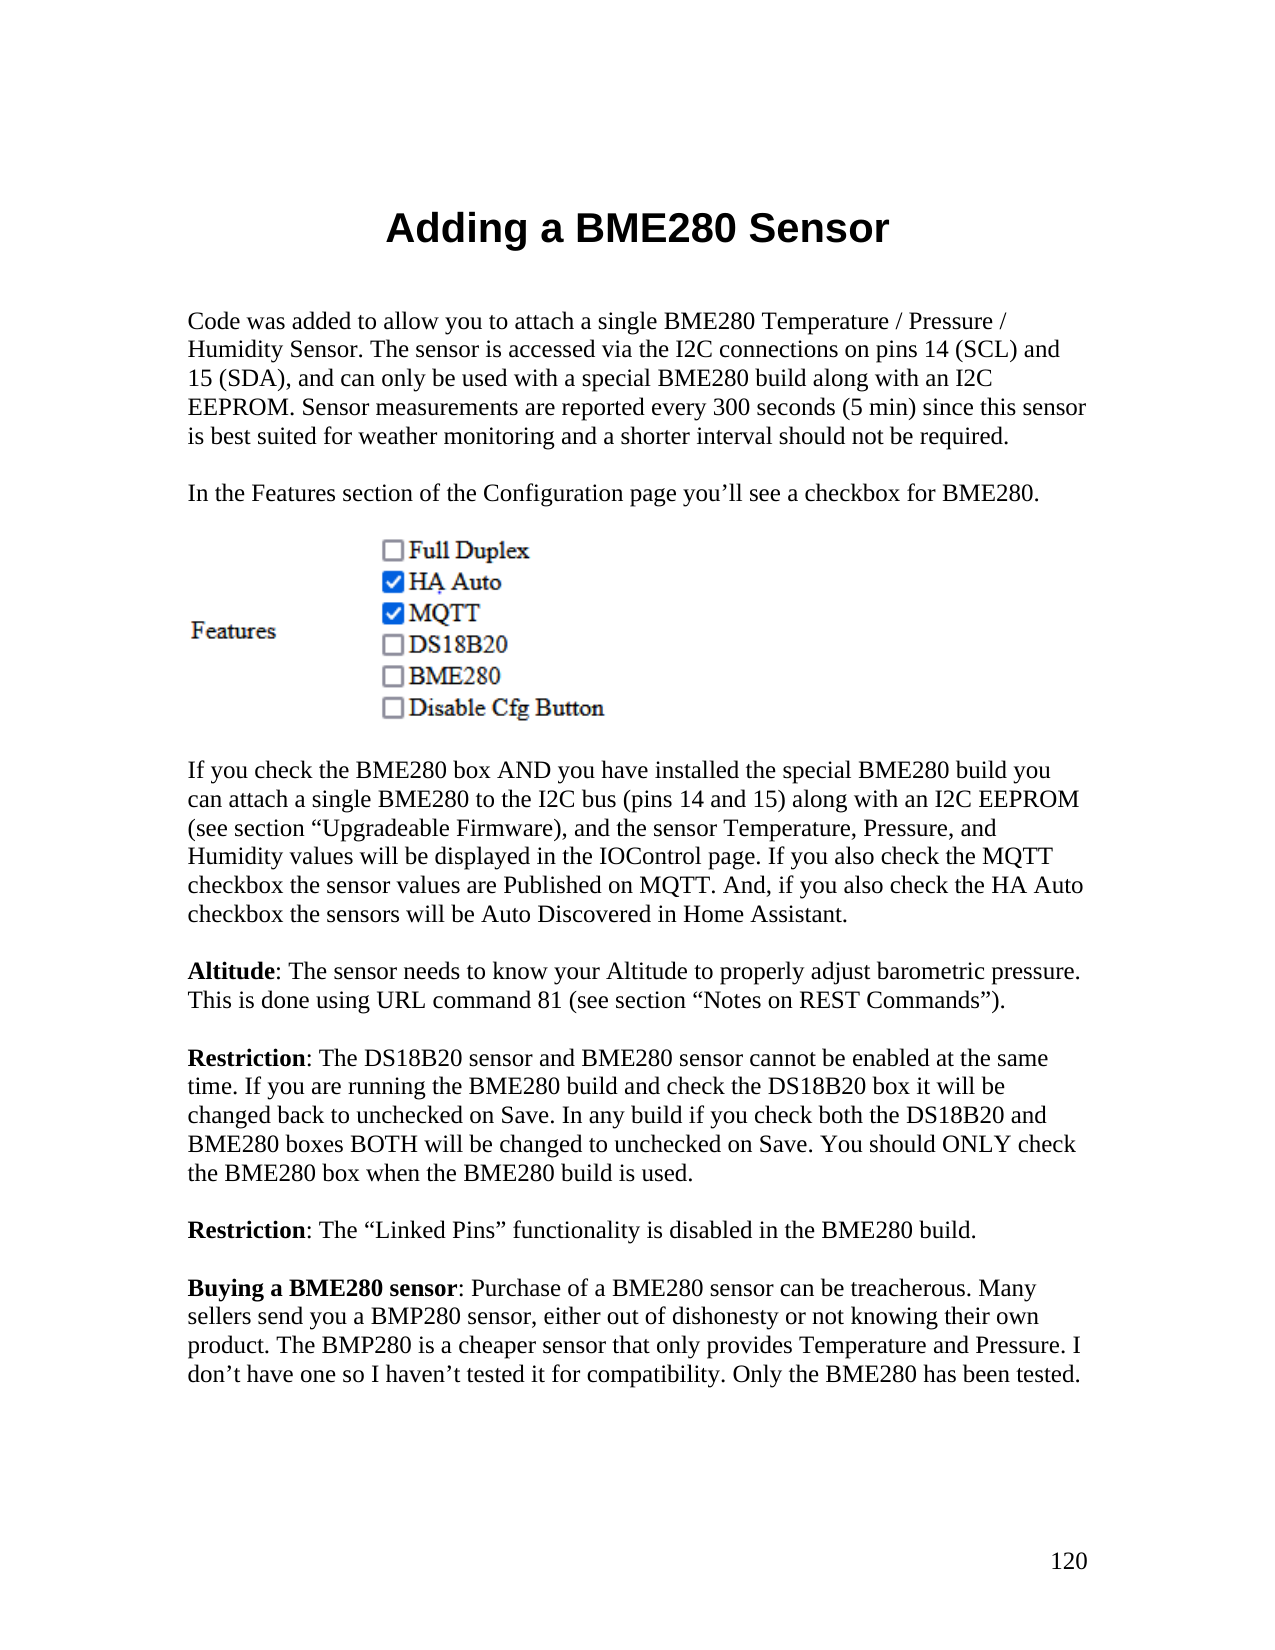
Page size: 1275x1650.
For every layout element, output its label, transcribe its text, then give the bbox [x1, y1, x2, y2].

picture [187, 536, 614, 727]
text Code was added to allow you to attach a single BME280 Temperature / Pressure / Humidity Sensor. The sensor is accessed via the I2C connections on pins 14 (SCL) and 15 (SDA), and can only be used with a special BME280 build along with an I2C EEPROM. Sensor measurements are reported every 300 seconds (5 min) since this sensor is best suited for weather monitoring and a shorter interval should not be required. [187, 306, 1087, 449]
text In the Features section of the Configuration page you’ll see a checkbox for BME280. [187, 478, 1087, 507]
text Buying a BME280 sensor: Purchase of a BME280 sensor can be treacherous. Many sellers send you a BMP280 sensor, either out of dishonesty or not knowing their own product. The BMP280 is a cheaper sensor that only provides Temperature and Pressure. I don’t have one so I haven’t tested it for compatibility. Only the BME280 has been tested. [187, 1273, 1087, 1388]
text Restriction: The “Linked Pins” functionality is disabled in the BME280 build. [187, 1215, 1087, 1244]
text If you check the BME280 box AND you have installed the special BME280 build you can attach a single BME280 to the I2C bus (pins 14 and 15) along with an I2C EEPROM (see section “Upgradeable Firmware), and the sensor Temperature, Pressure, and Humidity values will be displayed in the IOControl page. If you also check the MQTT checkbox the sensor values are Published on MQTT. And, if you also check the HA Auto checkbox the sensors will be Auto Discovered in Home Assistant. [187, 755, 1087, 928]
subtitle Adding a BME280 Sensor [187, 204, 1087, 252]
text Altitude: The sensor needs to know your Altitude to properly adjust barometric pressure. This is done using URL command 81 (see section “Notes on REST Commands”). [187, 956, 1087, 1014]
text Restriction: The DS18B20 sensor and BME280 sensor cannot be enabled at the same time. If you are running the BME280 build and check the DS18B20 box it will be changed back to unchecked on Save. In any build if you check both the DS18B20 and BME280 boxes BOTH will be changed to unchecked on Save. You should ONLY check the BME280 box when the BME280 build is used. [187, 1043, 1087, 1186]
